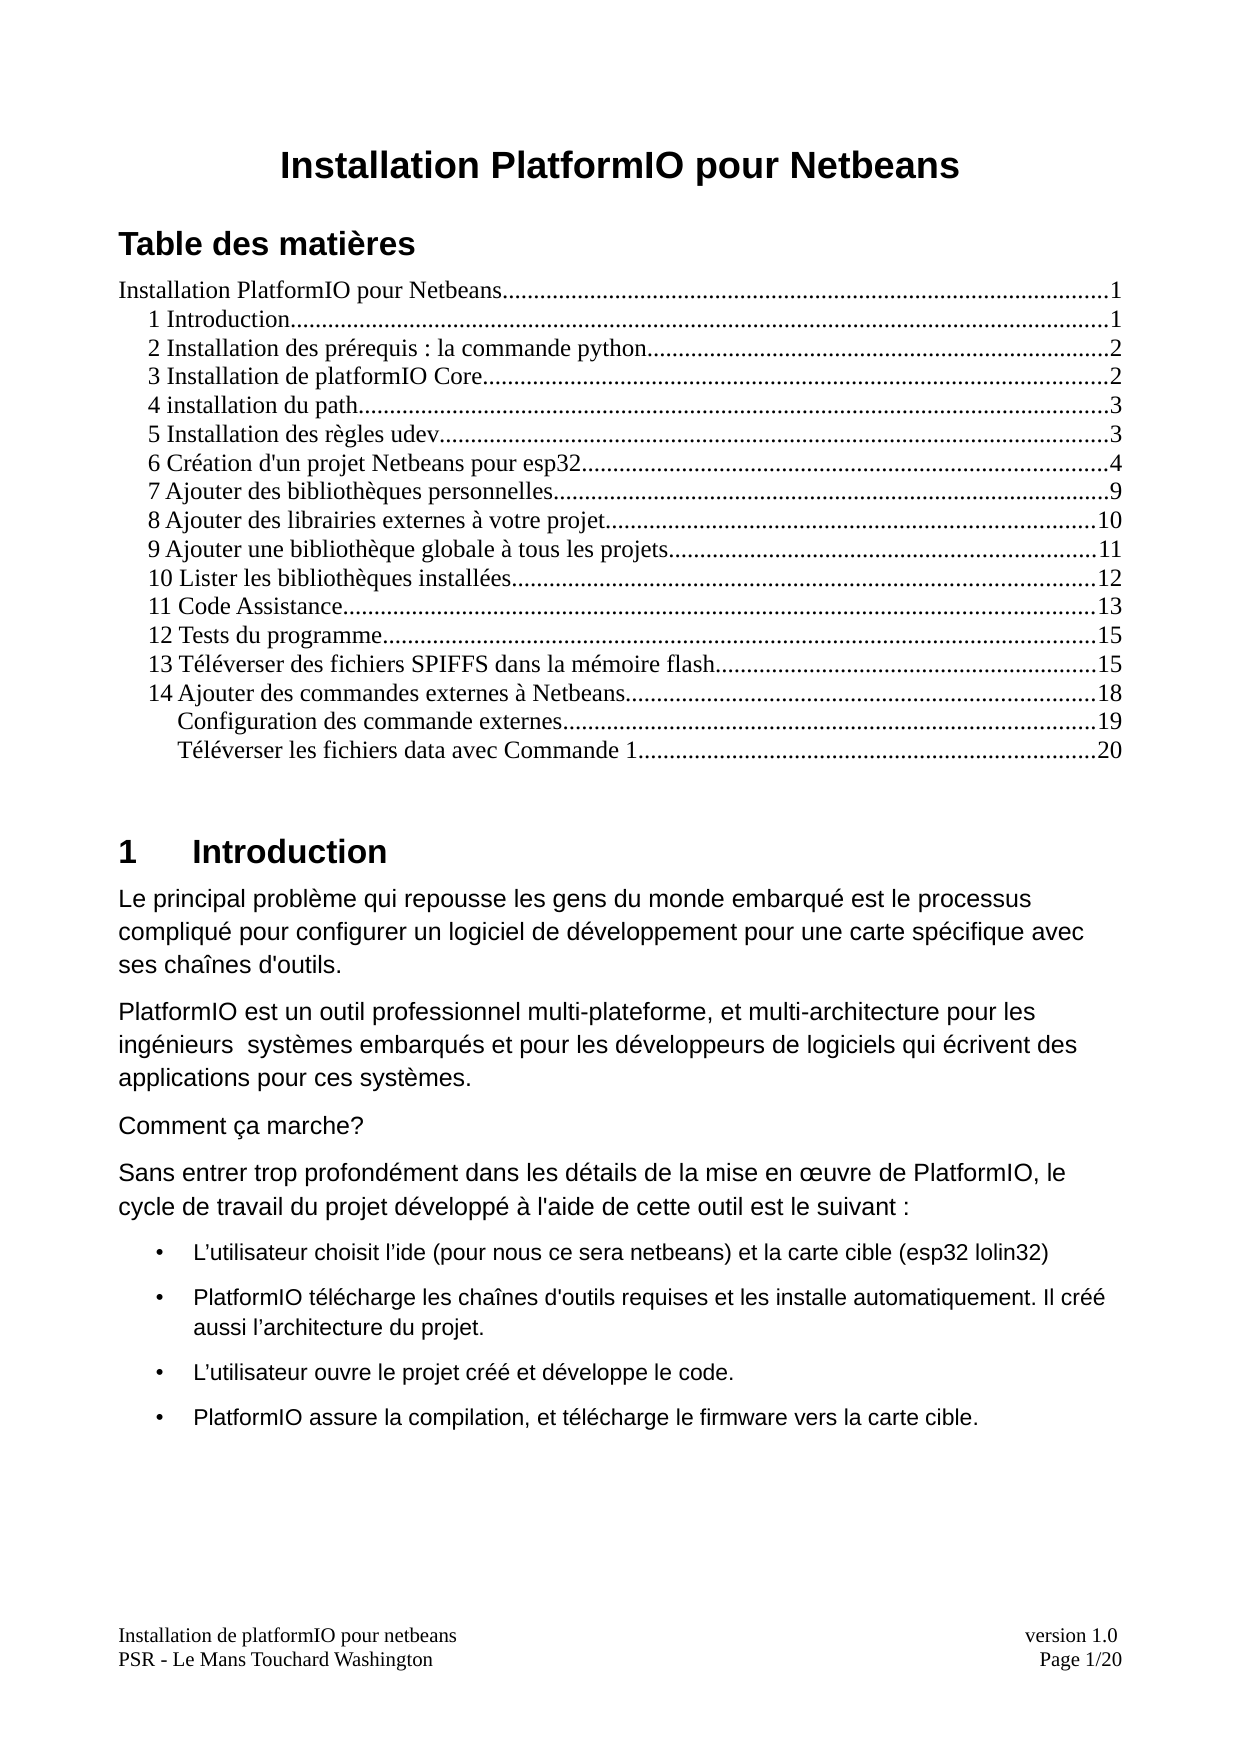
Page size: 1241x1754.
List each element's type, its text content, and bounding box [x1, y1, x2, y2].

text Sans entrer trop profondément dans les détails de la mise en œuvre de PlatformIO, le cycle de travail du projet développé à l'aide de cette outil est le suivant : [118, 1158, 1122, 1220]
text 6 Création d'un projet Netbeans pour esp32 4 [148, 448, 1122, 476]
text 12 Tests du programme 15 [148, 620, 1122, 649]
text 2 Installation des prérequis : la commande python 2 [148, 333, 1122, 361]
text 1 Introduction 1 [148, 304, 1122, 333]
text PlatformIO est un outil professionnel multi-plateforme, et multi-architecture pour les ingénieurs systèmes embarqués et pour les développeurs de logiciels qui écrivent des applications pour ces systèmes. [118, 997, 1122, 1092]
text 10 Lister les bibliothèques installées 12 [148, 563, 1122, 591]
text Le principal problème qui repousse les gens du monde embarqué est le processus compliqué pour configurer un logiciel de développement pour une carte spécifique avec ses chaînes d'outils. [118, 883, 1122, 978]
subtitle Table des matières [118, 224, 1122, 263]
text Installation PlatformIO pour Netbeans 1 [118, 275, 1122, 304]
list PlatformIO assure la compilation, et télécharge le firmware vers la carte cible. [156, 1404, 1122, 1430]
text 9 Ajouter une bibliothèque globale à tous les projets 11 [148, 534, 1122, 563]
text 7 Ajouter des bibliothèques personnelles 9 [148, 476, 1122, 505]
text 4 installation du path 3 [148, 390, 1122, 419]
text 5 Installation des règles udev 3 [148, 419, 1122, 448]
text 14 Ajouter des commandes externes à Netbeans 18 [148, 678, 1122, 706]
list L’utilisateur choisit l’ide (pour nous ce sera netbeans) et la carte cible (esp32 lolin32) [156, 1239, 1122, 1265]
text Téléverser les fichiers data avec Commande 1 20 [177, 735, 1122, 764]
list PlatformIO télécharge les chaînes d'outils requises et les installe automatiquement. Il créé aussi l’architecture du projet. [156, 1284, 1122, 1340]
text 13 Téléverser des fichiers SPIFFS dans la mémoire flash 15 [148, 649, 1122, 678]
text 11 Code Assistance 13 [148, 591, 1122, 620]
subtitle Introduction [118, 832, 1122, 871]
text 8 Ajouter des librairies externes à votre projet 10 [148, 505, 1122, 534]
subtitle Installation PlatformIO pour Netbeans [118, 143, 1122, 187]
list L’utilisateur ouvre le projet créé et développe le code. [156, 1359, 1122, 1385]
text 3 Installation de platformIO Core 2 [148, 361, 1122, 390]
text Configuration des commande externes 19 [177, 706, 1122, 735]
text Comment ça marche? [118, 1111, 1122, 1139]
